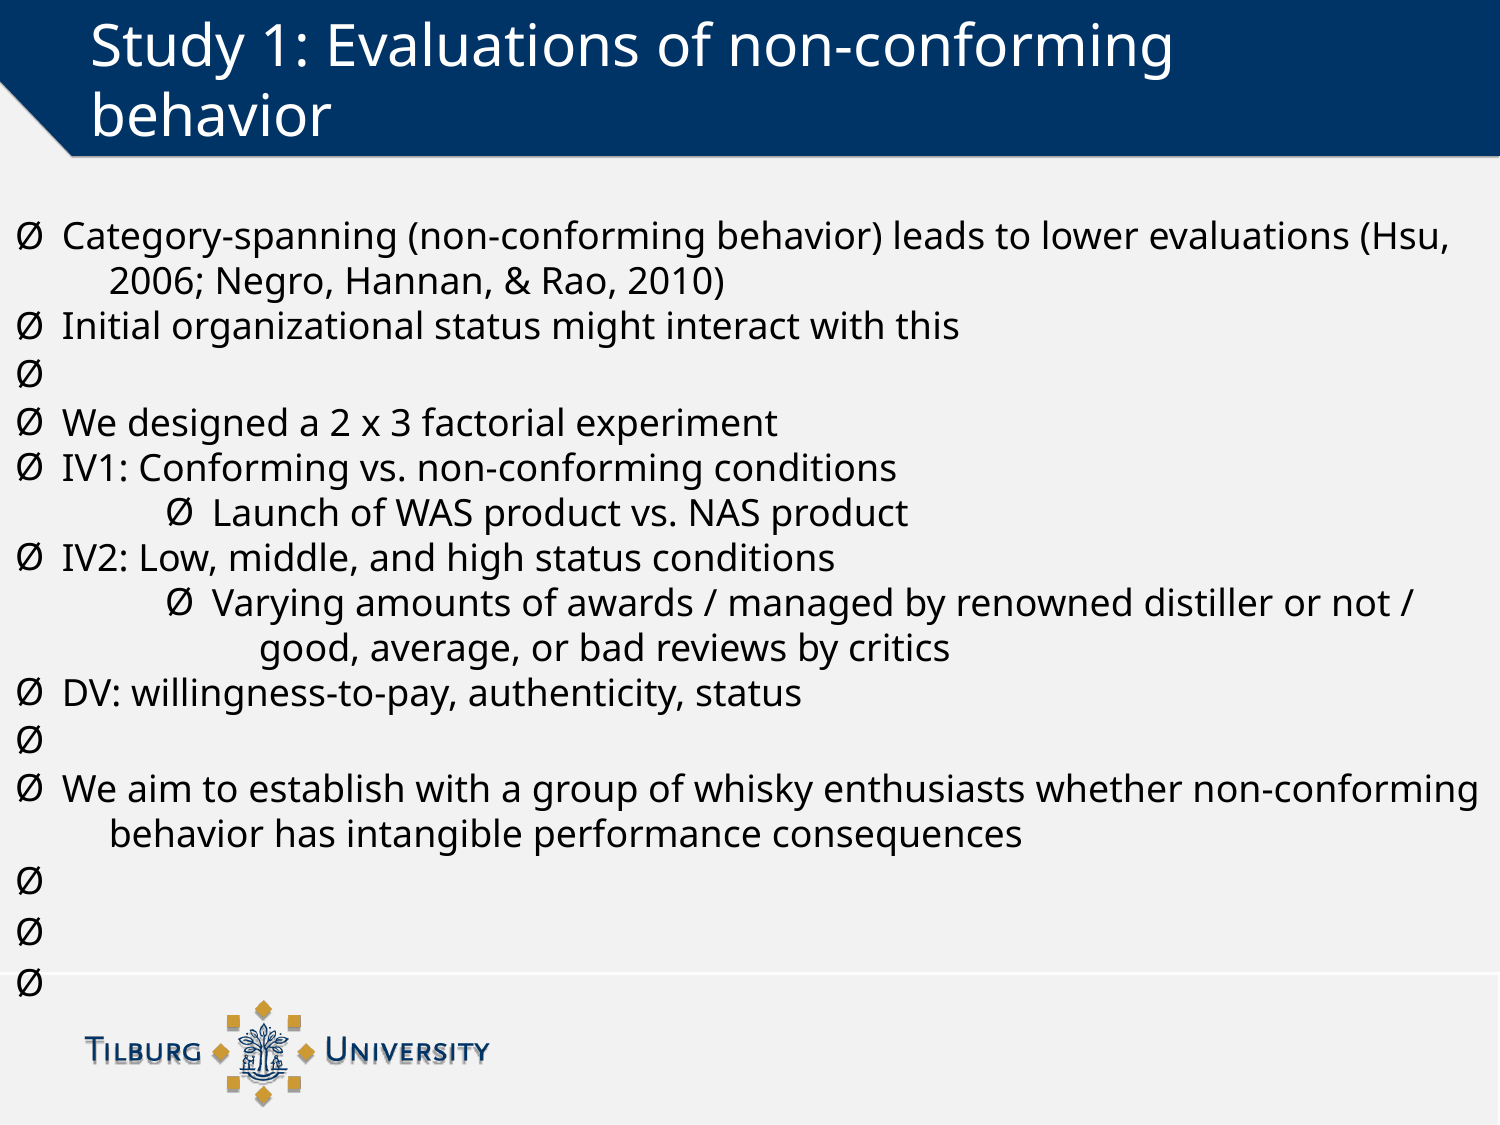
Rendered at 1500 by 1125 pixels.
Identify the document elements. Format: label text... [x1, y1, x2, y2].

title Study 1: Evaluations of non-conforming behavior [75, 0, 1426, 156]
text_box Category-spanning (non-conforming behavior) leads to lower evaluations (Hsu, 2006; Negro, Hannan, & Rao, 2010) Initial organizational status might interact with this We designed a 2 x 3 factorial experiment IV1: Conforming vs. non-conforming conditions Launch of WAS product vs. NAS product IV2: Low, middle, and high status conditions Varying amounts of awards / managed by renowned distiller or not / good, average, or bad reviews by critics DV: willingness-to-pay, authenticity, status We aim to establish with a group of whisky enthusiasts whether non-conforming behavior has intangible performance consequences [0, 204, 1500, 993]
